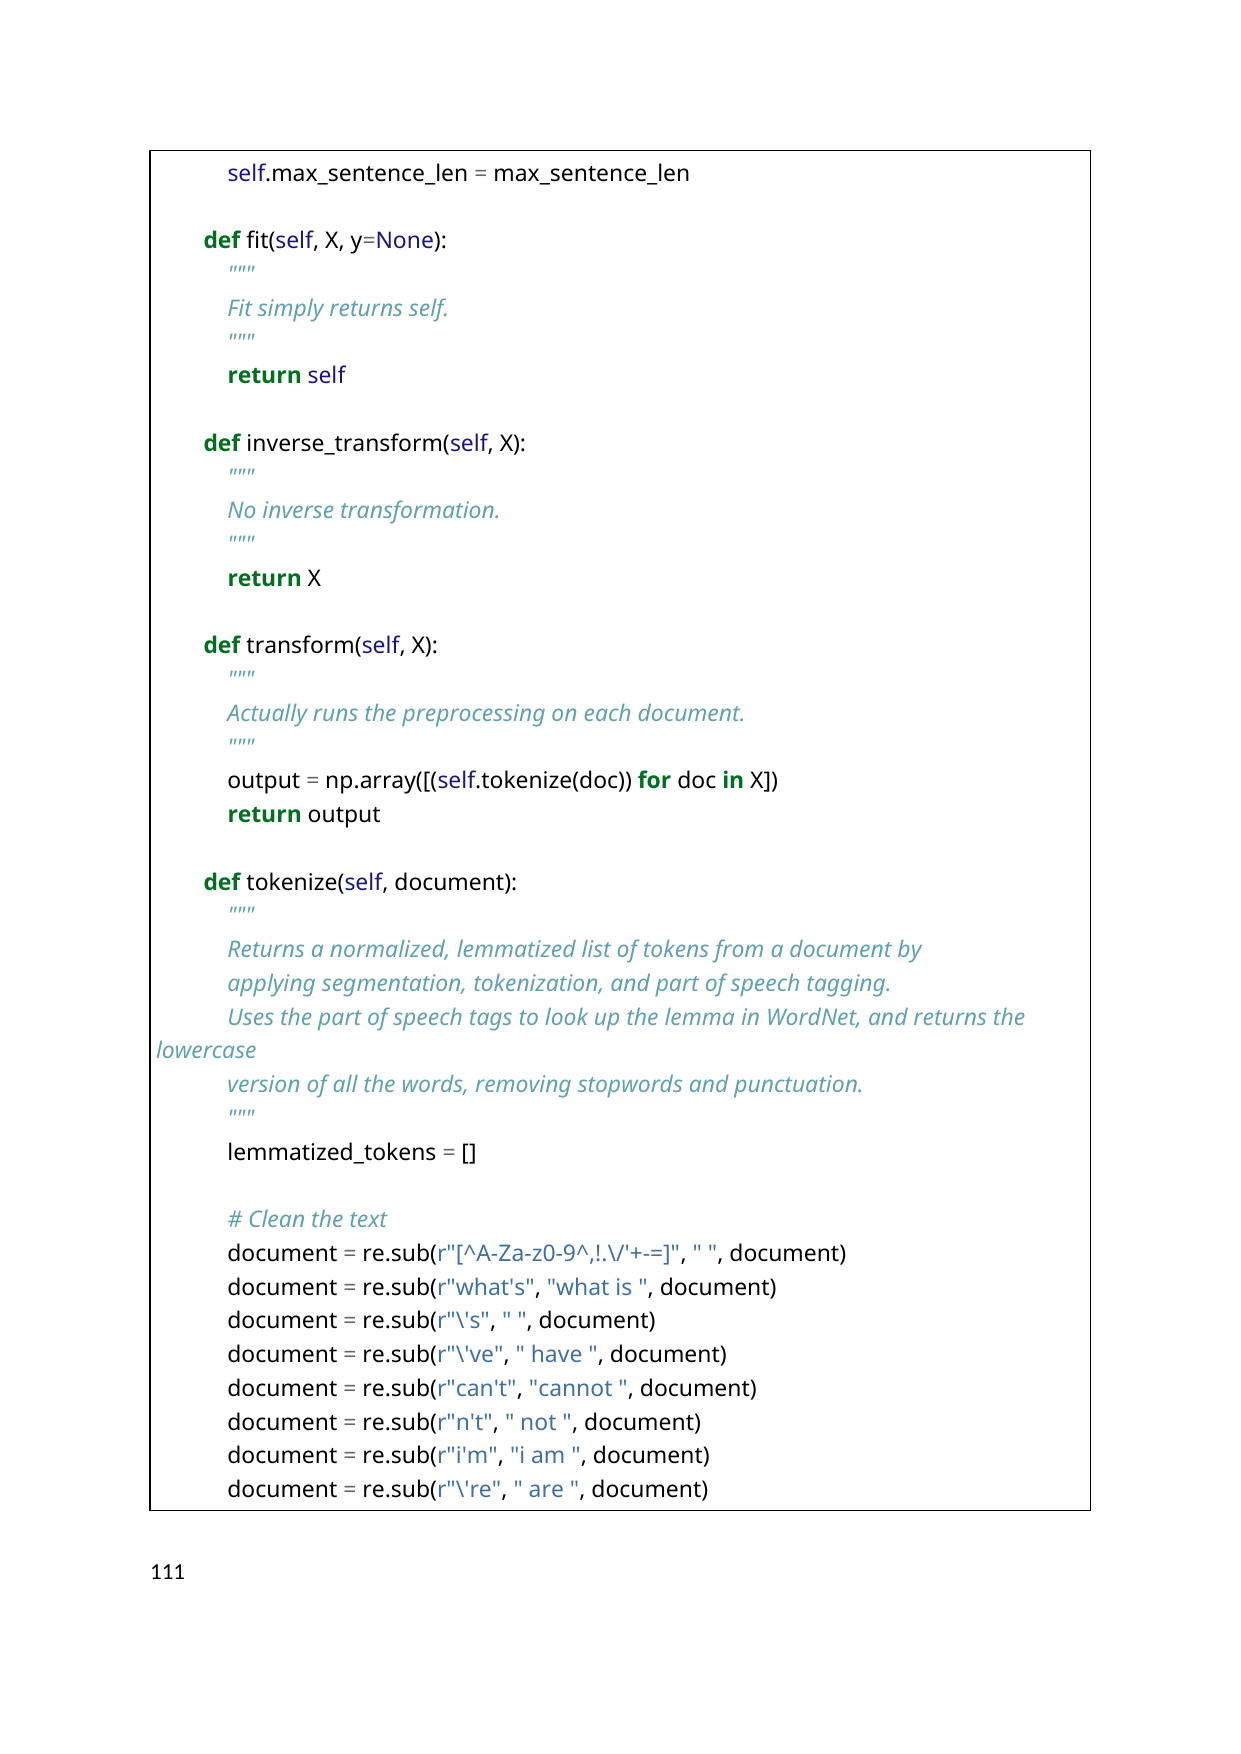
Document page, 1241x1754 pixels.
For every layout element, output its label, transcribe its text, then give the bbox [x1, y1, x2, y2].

table_header self.max_sentence_len = max_sentence_len def fit(self, X, y=None): """ Fit simply returns self. """ return self def inverse_transform(self, X): """ No inverse transformation. """ return X def transform(self, X): """ Actually runs the preprocessing on each document. """ output = np.array([(self.tokenize(doc)) for doc in X]) return output def tokenize(self, document): """ Returns a normalized, lemmatized list of tokens from a document by applying segmentation, tokenization, and part of speech tagging. Uses the part of speech tags to look up the lemma in WordNet, and returns the lowercase version of all the words, removing stopwords and punctuation. """ lemmatized_tokens = [] # Clean the text document = re.sub(r"[^A-Za-z0-9^,!.\/'+-=]", " ", document) document = re.sub(r"what's", "what is ", document) document = re.sub(r"\'s", " ", document) document = re.sub(r"\'ve", " have ", document) document = re.sub(r"can't", "cannot ", document) document = re.sub(r"n't", " not ", document) document = re.sub(r"i'm", "i am ", document) document = re.sub(r"\'re", " are ", document) [151, 151, 1090, 1510]
